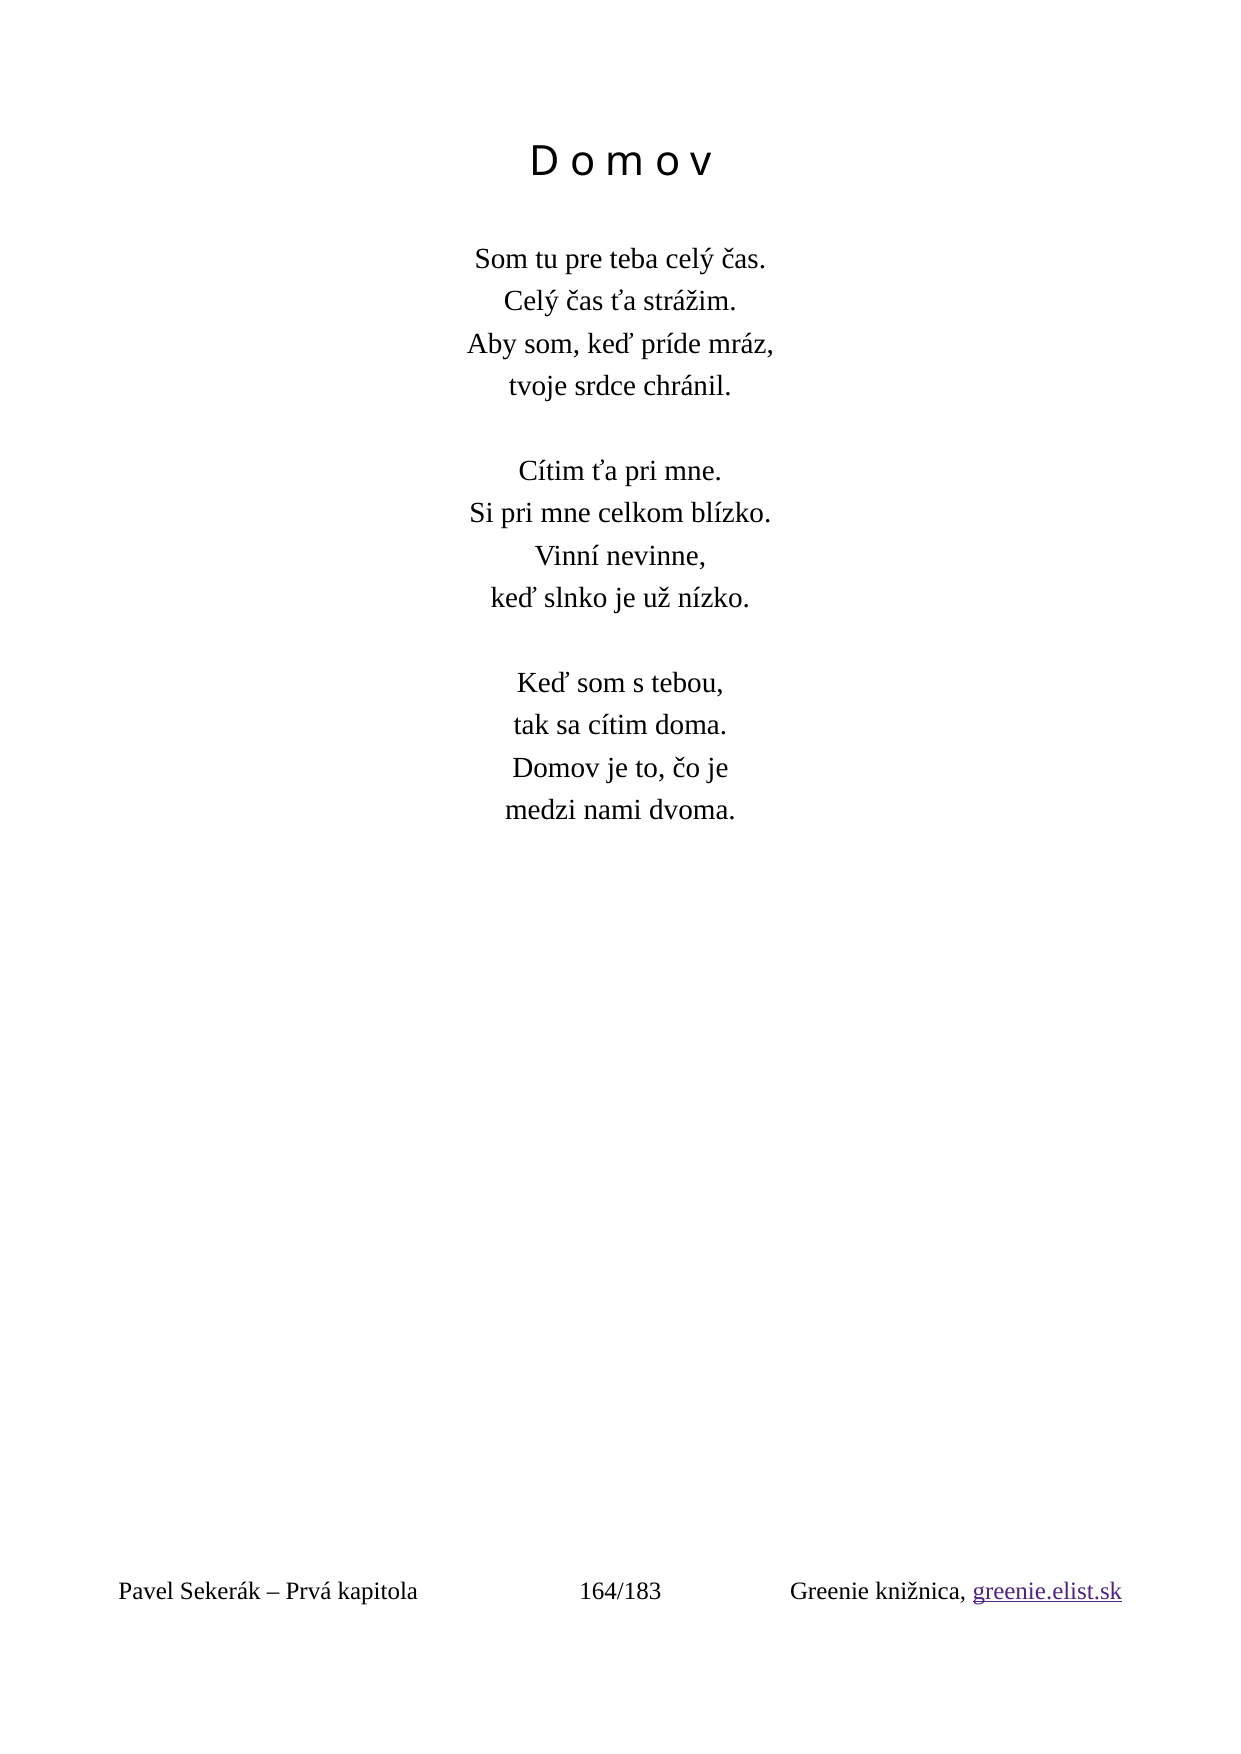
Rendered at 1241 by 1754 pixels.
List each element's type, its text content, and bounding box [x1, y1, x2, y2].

text Keď som s tebou, [106, 665, 1134, 698]
text Domov je to, čo je [106, 750, 1134, 783]
subtitle Domov [106, 131, 1134, 188]
text Vinní nevinne, [106, 538, 1134, 571]
text Celý čas ťa strážim. [106, 283, 1134, 317]
text Som tu pre teba celý čas. [106, 241, 1134, 274]
text tak sa cítim doma. [106, 707, 1134, 741]
text medzi nami dvoma. [106, 792, 1134, 826]
text keď slnko je už nízko. [106, 580, 1134, 614]
text Aby som, keď príde mráz, [106, 326, 1134, 359]
text Cítim ťa pri mne. [106, 453, 1134, 486]
text tvoje srdce chránil. [106, 368, 1134, 402]
text Si pri mne celkom blízko. [106, 495, 1134, 529]
